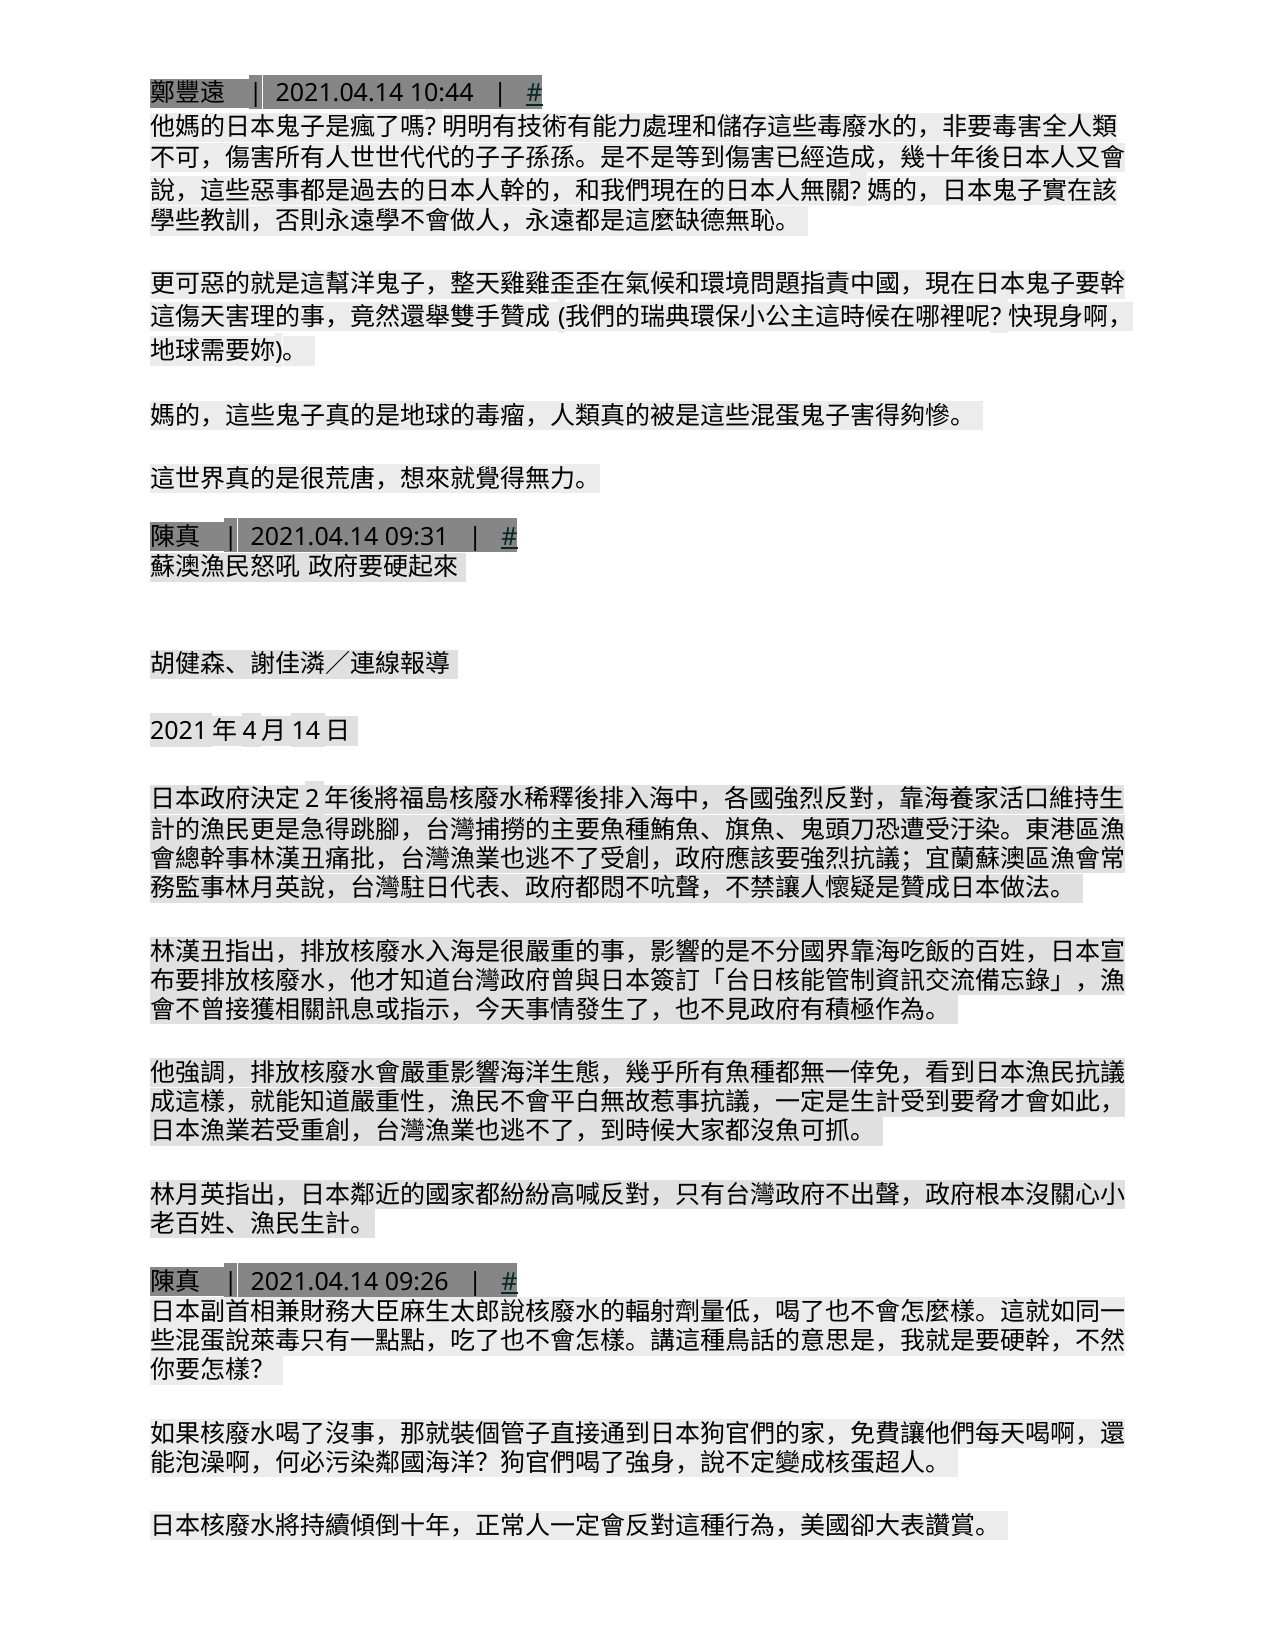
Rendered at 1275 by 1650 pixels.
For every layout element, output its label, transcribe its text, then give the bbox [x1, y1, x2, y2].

text 日本副首相兼財務大臣麻生太郎說核廢水的輻射劑量低，喝了也不會怎麼樣。這就如同一些混蛋說萊毒只有一點點，吃了也不會怎樣。講這種鳥話的意思是，我就是要硬幹，不然你要怎樣？ 如果核廢水喝了沒事，那就裝個管子直接通到日本狗官們的家，免費讓他們每天喝啊，還能泡澡啊，何必污染鄰國海洋？狗官們喝了強身，說不定變成核蛋超人。 日本核廢水將持續傾倒十年，正常人一定會反對這種行為，美國卻大表讚賞。 [150, 1297, 1125, 1574]
text 蘇澳漁民怒吼 政府要硬起來 胡健森、謝佳潾／連線報導 2021年4月14日 日本政府決定2年後將福島核廢水稀釋後排入海中，各國強烈反對，靠海養家活口維持生計的漁民更是急得跳腳，台灣捕撈的主要魚種鮪魚、旗魚、鬼頭刀恐遭受汙染。東港區漁會總幹事林漢丑痛批，台灣漁業也逃不了受創，政府應該要強烈抗議；宜蘭蘇澳區漁會常務監事林月英說，台灣駐日代表、政府都悶不吭聲，不禁讓人懷疑是贊成日本做法。 林漢丑指出，排放核廢水入海是很嚴重的事，影響的是不分國界靠海吃飯的百姓，日本宣布要排放核廢水，他才知道台灣政府曾與日本簽訂「台日核能管制資訊交流備忘錄」，漁會不曾接獲相關訊息或指示，今天事情發生了，也不見政府有積極作為。 他強調，排放核廢水會嚴重影響海洋生態，幾乎所有魚種都無一倖免，看到日本漁民抗議成這樣，就能知道嚴重性，漁民不會平白無故惹事抗議，一定是生計受到要脅才會如此，日本漁業若受重創，台灣漁業也逃不了，到時候大家都沒魚可抓。 林月英指出，日本鄰近的國家都紛紛高喊反對，只有台灣政府不出聲，政府根本沒關心小老百姓、漁民生計。 [150, 552, 1125, 1238]
text 陳真 | 2021.04.14 09:26 | # [150, 1263, 1125, 1297]
text 陳真 | 2021.04.14 09:31 | # [150, 518, 1125, 552]
text 鄭豐遠 | 2021.04.14 10:44 | # [150, 75, 1125, 109]
text 他媽的日本鬼子是瘋了嗎? 明明有技術有能力處理和儲存這些毒廢水的，非要毒害全人類不可，傷害所有人世世代代的子子孫孫。是不是等到傷害已經造成，幾十年後日本人又會說，這些惡事都是過去的日本人幹的，和我們現在的日本人無關? 媽的，日本鬼子實在該學些教訓，否則永遠學不會做人，永遠都是這麼缺德無恥。 更可惡的就是這幫洋鬼子，整天雞雞歪歪在氣候和環境問題指責中國，現在日本鬼子要幹這傷天害理的事，竟然還舉雙手贊成 (我們的瑞典環保小公主這時候在哪裡呢? 快現身啊，地球需要妳)。 媽的，這些鬼子真的是地球的毒瘤，人類真的被是這些混蛋鬼子害得夠慘。 這世界真的是很荒唐，想來就覺得無力。 [150, 109, 1125, 493]
